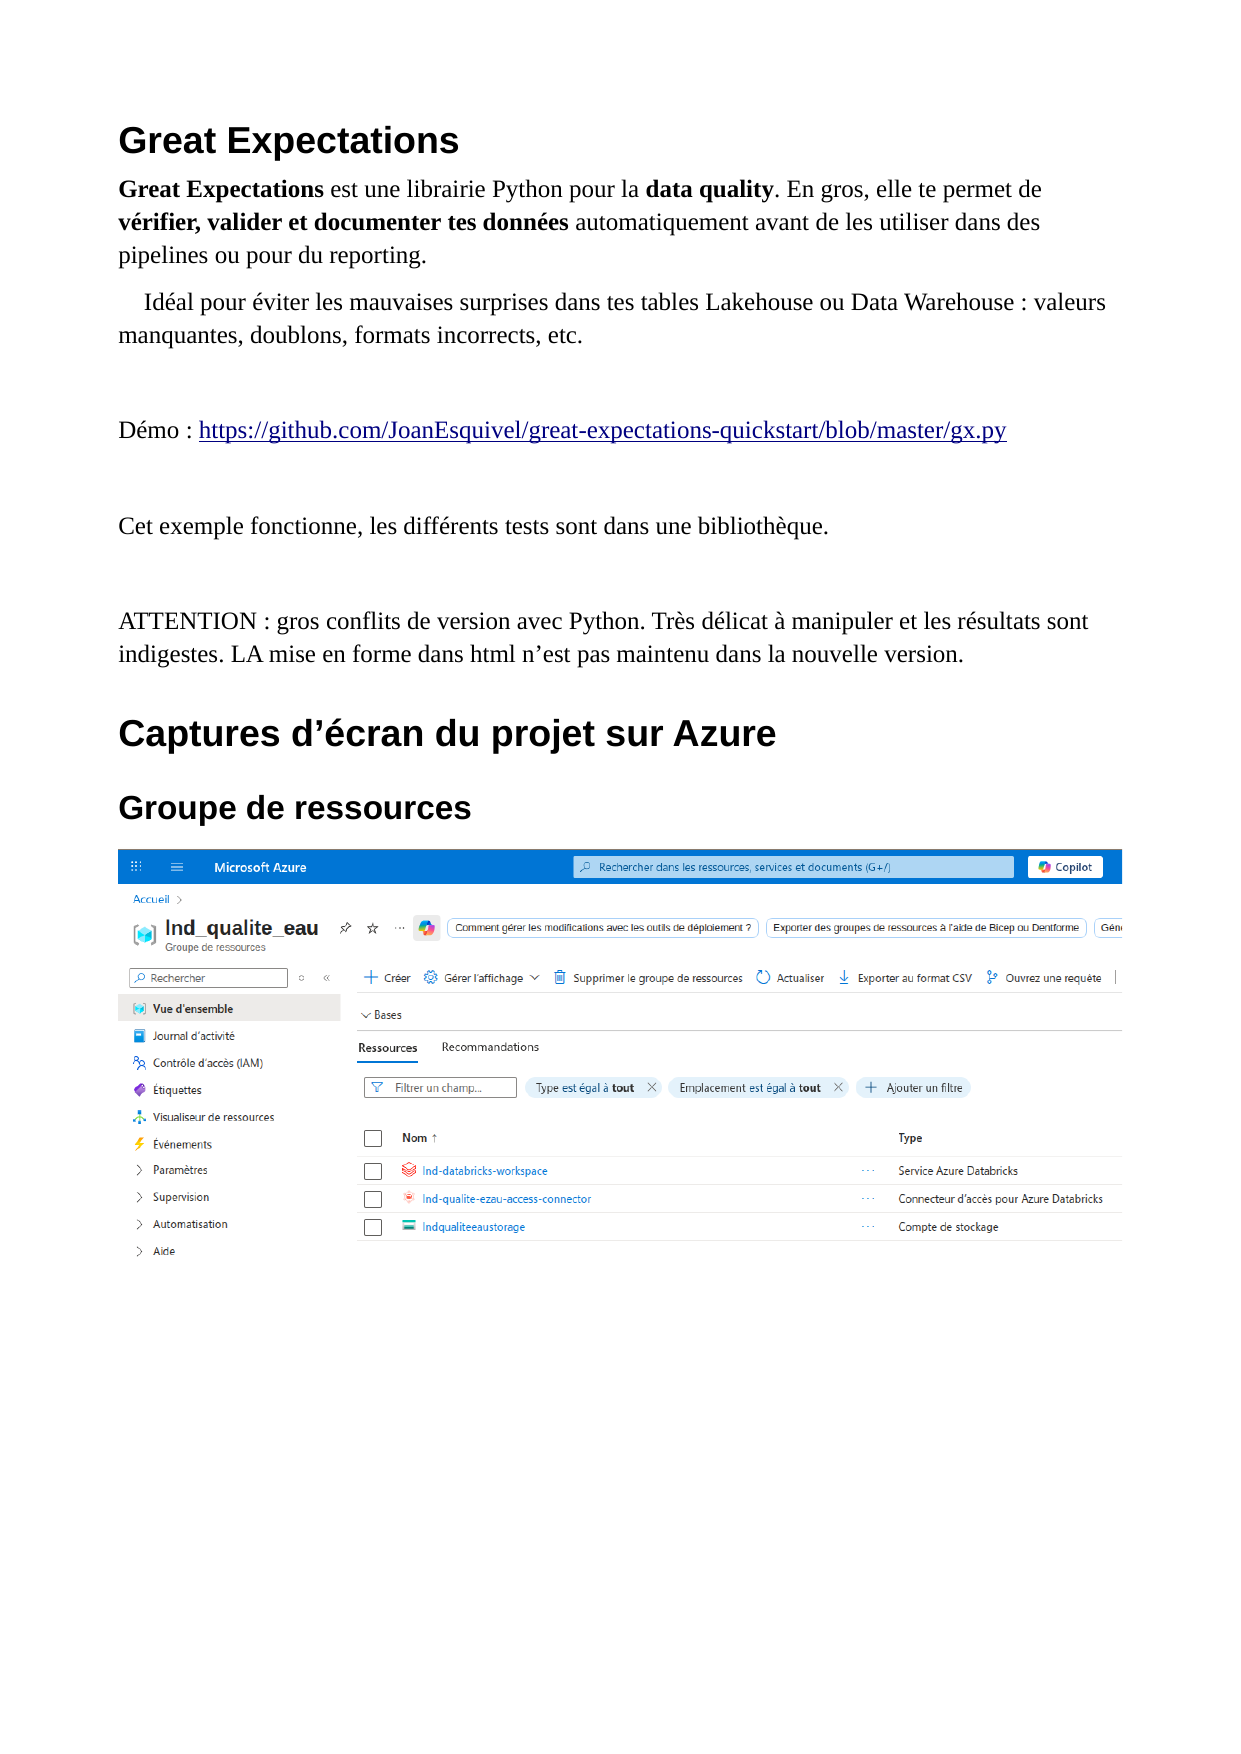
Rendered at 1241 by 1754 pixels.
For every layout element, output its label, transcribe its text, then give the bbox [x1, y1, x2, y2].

subtitle Captures d’écran du projet sur Azure [118, 712, 1122, 755]
text Démo : https://github.com/JoanEsquivel/great-expectations-quickstart/blob/master/gx.py [118, 416, 1122, 444]
text 💡 Idéal pour éviter les mauvaises surprises dans tes tables Lakehouse ou Data Warehouse : valeurs manquantes, doublons, formats incorrects, etc. [118, 287, 1122, 349]
text ATTENTION : gros conflits de version avec Python. Très délicat à manipuler et les résultats sont indigestes. LA mise en forme dans html n’est pas maintenu dans la nouvelle version. [118, 606, 1122, 668]
subtitle Great Expectations [118, 118, 1122, 161]
subtitle Groupe de ressources [118, 788, 1122, 827]
picture [118, 847, 1123, 1271]
text Great Expectations est une librairie Python pour la data quality. En gros, elle te permet de vérifier, valider et documenter tes données automatiquement avant de les utiliser dans des pipelines ou pour du reporting. [118, 174, 1122, 268]
text Cet exemple fonctionne, les différents tests sont dans une bibliothèque. [118, 511, 1122, 539]
